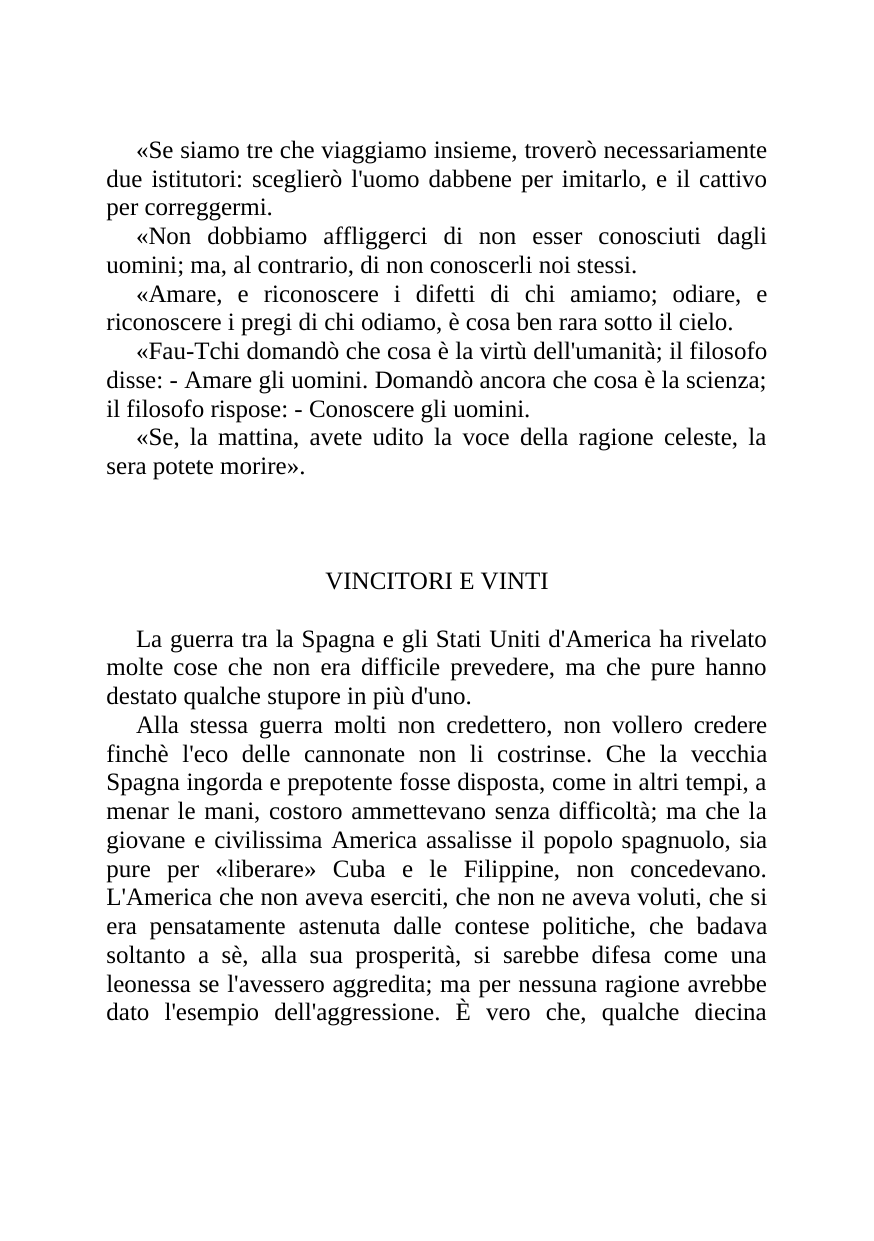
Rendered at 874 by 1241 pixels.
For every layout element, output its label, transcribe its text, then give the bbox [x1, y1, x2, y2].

text «Fau-Tchi domandò che cosa è la virtù dell'umanità; il filosofo disse: - Amare gli uomini. Domandò ancora che cosa è la scienza; il filosofo rispose: - Conoscere gli uomini. [106, 336, 768, 422]
text «Non dobbiamo affliggerci di non esser conosciuti dagli uomini; ma, al contrario, di non conoscerli noi stessi. [106, 221, 768, 279]
text «Se siamo tre che viaggiamo insieme, troverò necessariamente due istitutori: sceglierò l'uomo dabbene per imitarlo, e il cattivo per correggermi. [106, 135, 768, 221]
text «Se, la mattina, avete udito la voce della ragione celeste, la sera potete morire». [106, 422, 768, 480]
text VINCITORI E VINTI [106, 566, 768, 595]
text La guerra tra la Spagna e gli Stati Uniti d'America ha rivelato molte cose che non era difficile prevedere, ma che pure hanno destato qualche stupore in più d'uno. [106, 624, 768, 710]
text «Amare, e riconoscere i difetti di chi amiamo; odiare, e riconoscere i pregi di chi odiamo, è cosa ben rara sotto il cielo. [106, 279, 768, 336]
text Alla stessa guerra molti non credettero, non vollero credere finchè l'eco delle cannonate non li costrinse. Che la vecchia Spagna ingorda e prepotente fosse disposta, come in altri tempi, a menar le mani, costoro ammettevano senza difficoltà; ma che la giovane e civilissima America assalisse il popolo spagnuolo, sia pure per «liberare» Cuba e le Filippine, non concedevano. L'America che non aveva eserciti, che non ne aveva voluti, che si era pensatamente astenuta dalle contese politiche, che badava soltanto a sè, alla sua prosperità, si sarebbe difesa come una leonessa se l'avessero aggredita; ma per nessuna ragione avrebbe dato l'esempio dell'aggressione. È vero che, qualche diecina [106, 710, 768, 1026]
